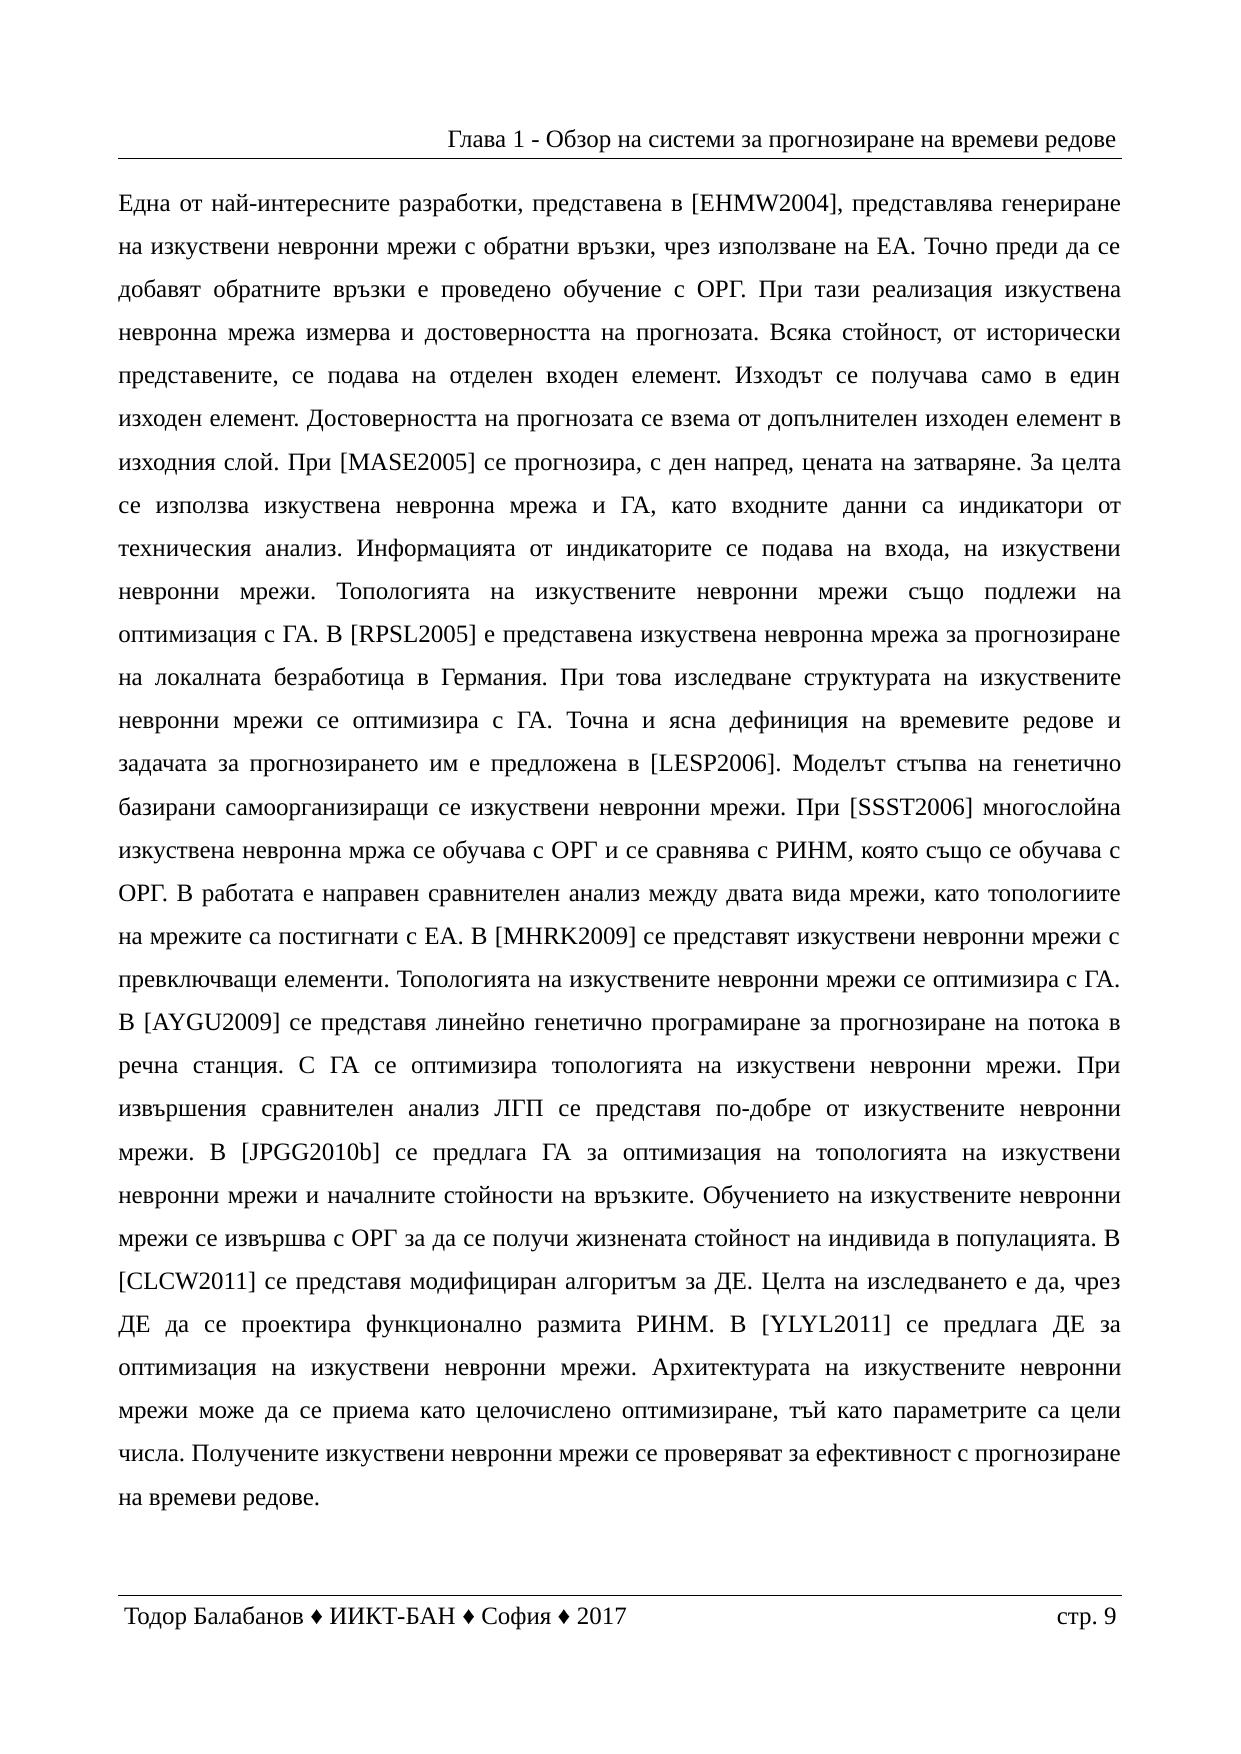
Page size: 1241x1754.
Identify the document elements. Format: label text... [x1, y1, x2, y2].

text Една от най-интересните разработки, представена в [EHMW2004], представлява генериране на изкуствени невронни мрежи с обратни връзки, чрез използване на ЕА. Точно преди да се добавят обратните връзки е проведено обучение с ОРГ. При тази реализация изкуствена невронна мрежа измерва и достоверността на прогнозата. Всяка стойност, от исторически представените, се подава на отделен входен елемент. Изходът се получава само в един изходен елемент. Достоверността на прогнозата се взема от допълнителен изходен елемент в изходния слой. При [MASE2005] се прогнозира, с ден напред, цената на затваряне. За целта се използва изкуствена невронна мрежа и ГА, като входните данни са индикатори от техническия анализ. Информацията от индикаторите се подава на входа, на изкуствени невронни мрежи. Топологията на изкуствените невронни мрежи също подлежи на оптимизация с ГА. В [RPSL2005] е представена изкуствена невронна мрежа за прогнозиране на локалната безработица в Германия. При това изследване структурата на изкуствените невронни мрежи се оптимизира с ГА. Точна и ясна дефиниция на времевите редове и задачата за прогнозирането им е предложена в [LESP2006]. Моделът стъпва на генетично базирани самоорганизиращи се изкуствени невронни мрежи. При [SSST2006] многослойна изкуствена невронна мржа се обучава с ОРГ и се сравнява с РИНМ, която също се обучава с ОРГ. В работата е направен сравнителен анализ между двата вида мрежи, като топологиите на мрежите са постигнати с ЕА. В [MHRK2009] се представят изкуствени невронни мрежи с превключващи елементи. Топологията на изкуствените невронни мрежи се оптимизира с ГА. В [AYGU2009] се представя линейно генетично програмиране за прогнозиране на потока в речна станция. С ГА се оптимизира топологията на изкуствени невронни мрежи. При извършения сравнителен анализ ЛГП се представя по-добре от изкуствените невронни мрежи. В [JPGG2010b] се предлага ГА за оптимизация на топологията на изкуствени невронни мрежи и началните стойности на връзките. Обучението на изкуствените невронни мрежи се извършва с ОРГ за да се получи жизнената стойност на индивида в популацията. В [CLCW2011] се представя модифициран алгоритъм за ДЕ. Целта на изследването е да, чрез ДЕ да се проектира функционално размита РИНМ. В [YLYL2011] се предлага ДЕ за оптимизация на изкуствени невронни мрежи. Архитектурата на изкуствените невронни мрежи може да се приема като целочислено оптимизиране, тъй като параметрите са цели числа. Получените изкуствени невронни мрежи се проверяват за ефективност с прогнозиране на времеви редове. [118, 188, 1122, 1510]
